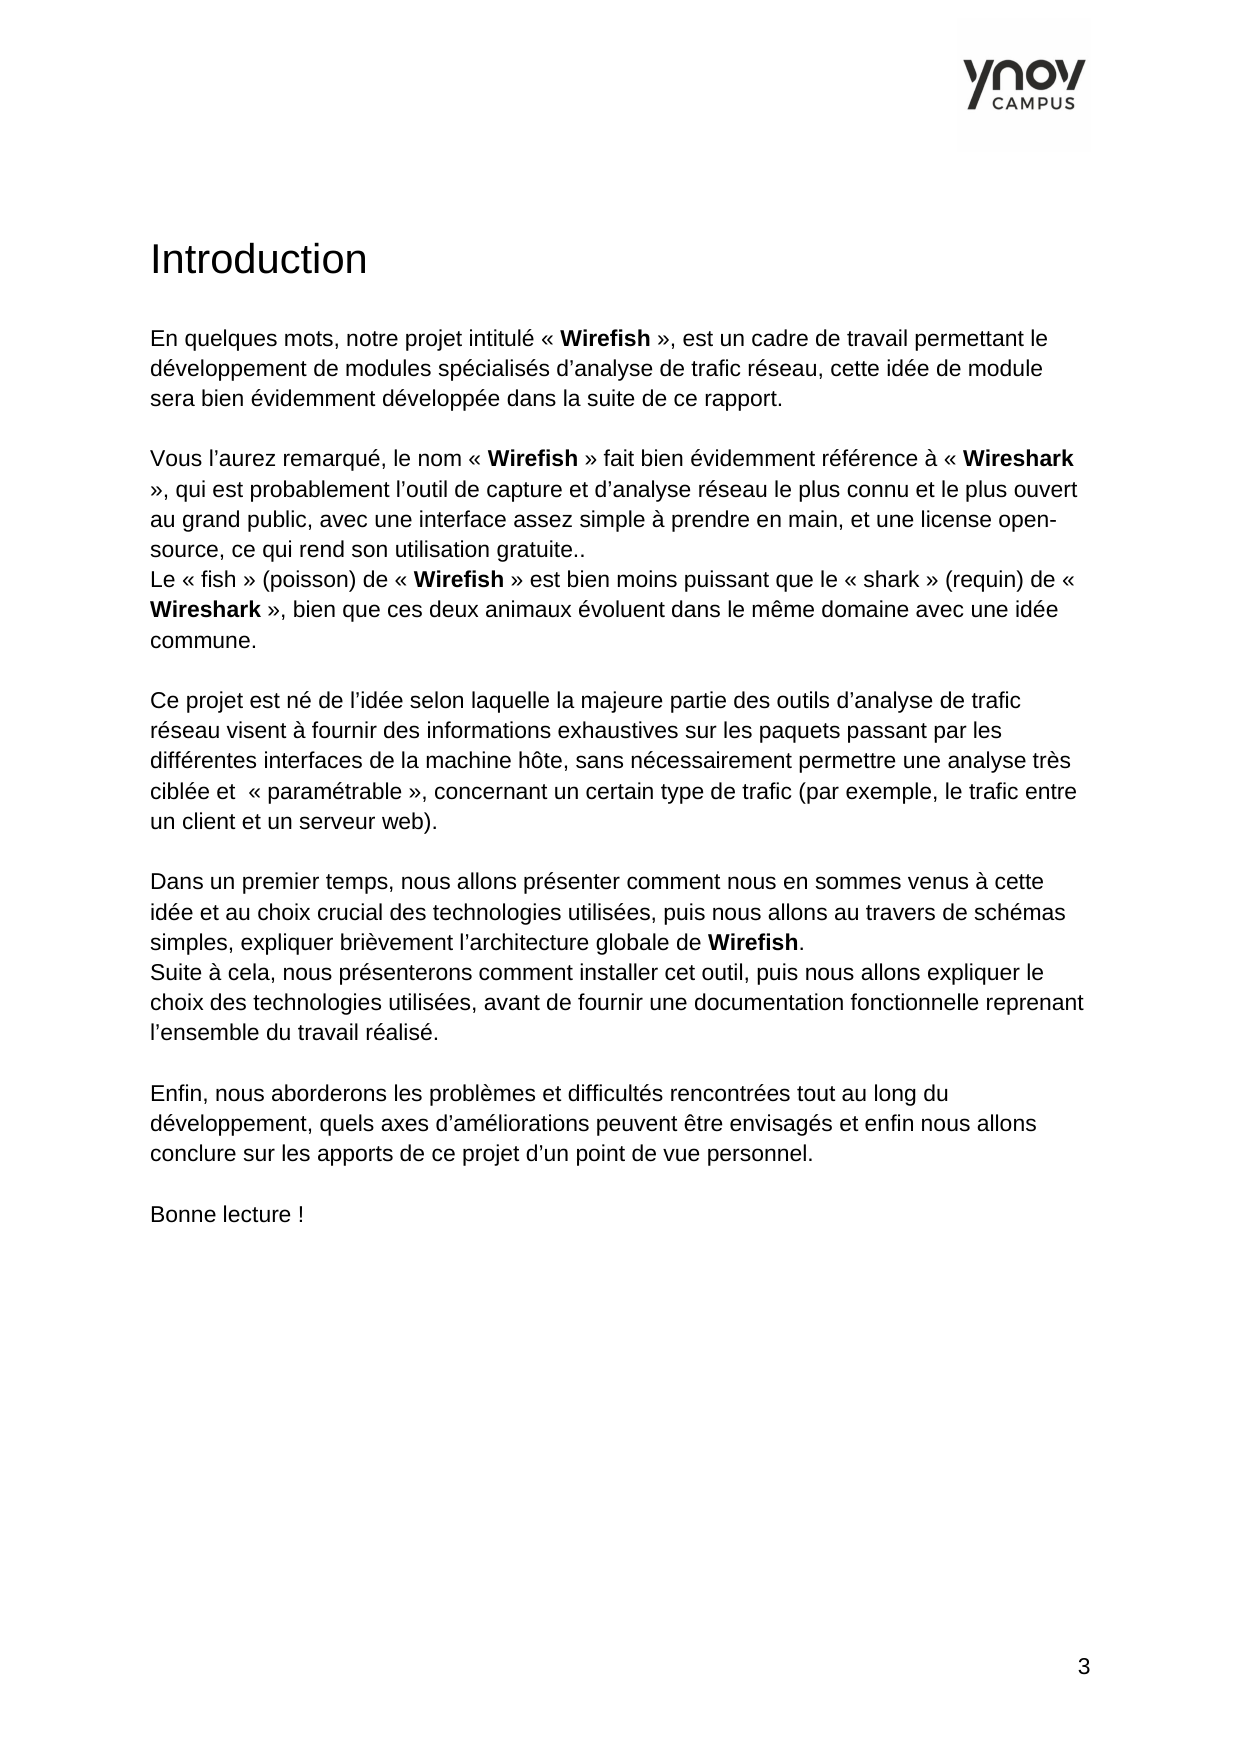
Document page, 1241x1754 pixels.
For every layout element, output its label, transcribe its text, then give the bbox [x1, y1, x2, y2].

text Bonne lecture ! [150, 1201, 1090, 1227]
text Dans un premier temps, nous allons présenter comment nous en sommes venus à cette idée et au choix crucial des technologies utilisées, puis nous allons au travers de schémas simples, expliquer brièvement l’architecture globale de Wirefish. [150, 868, 1090, 955]
text Ce projet est né de l’idée selon laquelle la majeure partie des outils d’analyse de trafic réseau visent à fournir des informations exhaustives sur les paquets passant par les différentes interfaces de la machine hôte, sans nécessairement permettre une analyse très ciblée et « paramétrable », concernant un certain type de trafic (par exemple, le trafic entre un client et un serveur web). [150, 687, 1090, 834]
picture [957, 18, 1091, 152]
subtitle Introduction [150, 234, 1090, 282]
text Le « fish » (poisson) de « Wirefish » est bien moins puissant que le « shark » (requin) de « Wireshark », bien que ces deux animaux évoluent dans le même domaine avec une idée commune. [150, 566, 1090, 653]
text Suite à cela, nous présenterons comment installer cet outil, puis nous allons expliquer le choix des technologies utilisées, avant de fournir une documentation fonctionnelle reprenant l’ensemble du travail réalisé. [150, 959, 1090, 1046]
text En quelques mots, notre projet intitulé « Wirefish », est un cadre de travail permettant le développement de modules spécialisés d’analyse de trafic réseau, cette idée de module sera bien évidemment développée dans la suite de ce rapport. [150, 324, 1090, 411]
text Enfin, nous aborderons les problèmes et difficultés rencontrées tout au long du développement, quels axes d’améliorations peuvent être envisagés et enfin nous allons conclure sur les apports de ce projet d’un point de vue personnel. [150, 1080, 1090, 1167]
text Vous l’aurez remarqué, le nom « Wirefish » fait bien évidemment référence à « Wireshark », qui est probablement l’outil de capture et d’analyse réseau le plus connu et le plus ouvert au grand public, avec une interface assez simple à prendre en main, et une license open-source, ce qui rend son utilisation gratuite.. [150, 445, 1090, 562]
